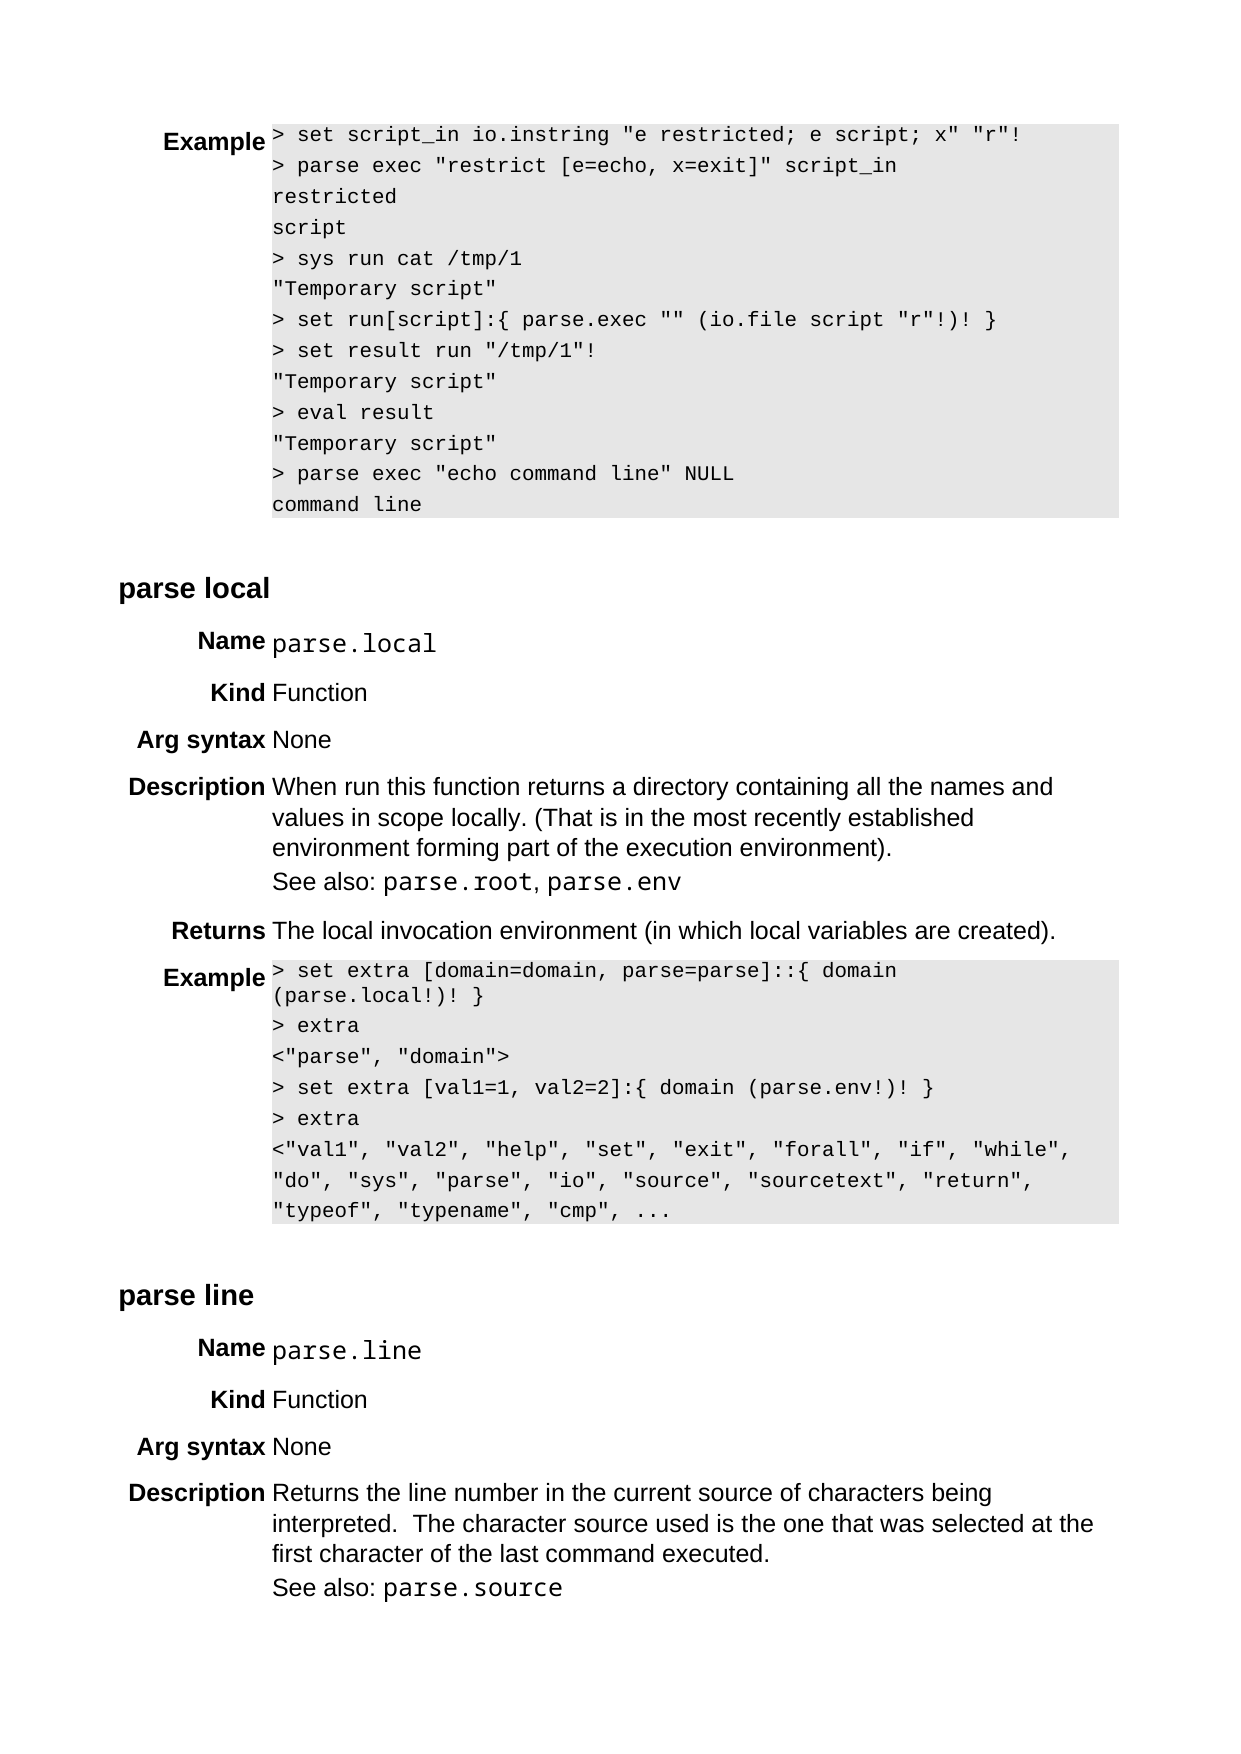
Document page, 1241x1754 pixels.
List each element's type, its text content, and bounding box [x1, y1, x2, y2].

table_cell None [269, 1423, 1122, 1469]
table_cell None [269, 716, 1122, 763]
table_cell Function [269, 669, 1122, 716]
table_cell Returns the line number in the current source of characters being interpreted. The character source used is the one that was selected at the first character of the last command executed. See also: parse.source [269, 1469, 1122, 1613]
table_cell Arg syntax [118, 716, 269, 763]
table_cell Kind [118, 1376, 269, 1422]
table_cell > set extra [domain=domain, parse=parse]::{ domain (parse.local!)! } > extra <"parse", "domain"> > set extra [val1=1, val2=2]:{ domain (parse.env!)! } > extra <"val1", "val2", "help", "set", "exit", "forall", "if", "while", "do", "sys", "parse", "io", "source", "sourcetext", "return", "typeof", "typename", "cmp", ... [269, 954, 1122, 1230]
table_header Name [118, 1324, 269, 1376]
table_cell > set script_in io.instring "e restricted; e script; x" "r"! > parse exec "restrict [e=echo, x=exit]" script_in restricted script > sys run cat /tmp/1 "Temporary script" > set run[script]:{ parse.exec "" (io.file script "r"!)! } > set result run "/tmp/1"! "Temporary script" > eval result "Temporary script" > parse exec "echo command line" NULL command line [269, 118, 1122, 524]
table_cell Example [118, 118, 269, 524]
table_header Name [118, 617, 269, 669]
table_cell When run this function returns a directory containing all the names and values in scope locally. (That is in the most recently established environment forming part of the execution environment). See also: parse.root, parse.env [269, 763, 1122, 907]
table_cell Returns [118, 907, 269, 954]
table_header parse.line [269, 1324, 1122, 1376]
table_cell The local invocation environment (in which local variables are created). [269, 907, 1122, 954]
subtitle parse line [118, 1277, 1122, 1311]
table_cell Description [118, 763, 269, 907]
table_cell Description [118, 1469, 269, 1613]
table_cell Arg syntax [118, 1423, 269, 1469]
subtitle parse local [118, 571, 1122, 605]
table_cell Kind [118, 669, 269, 716]
table_cell Example [118, 954, 269, 1230]
table_header parse.local [269, 617, 1122, 669]
table_cell Function [269, 1376, 1122, 1422]
